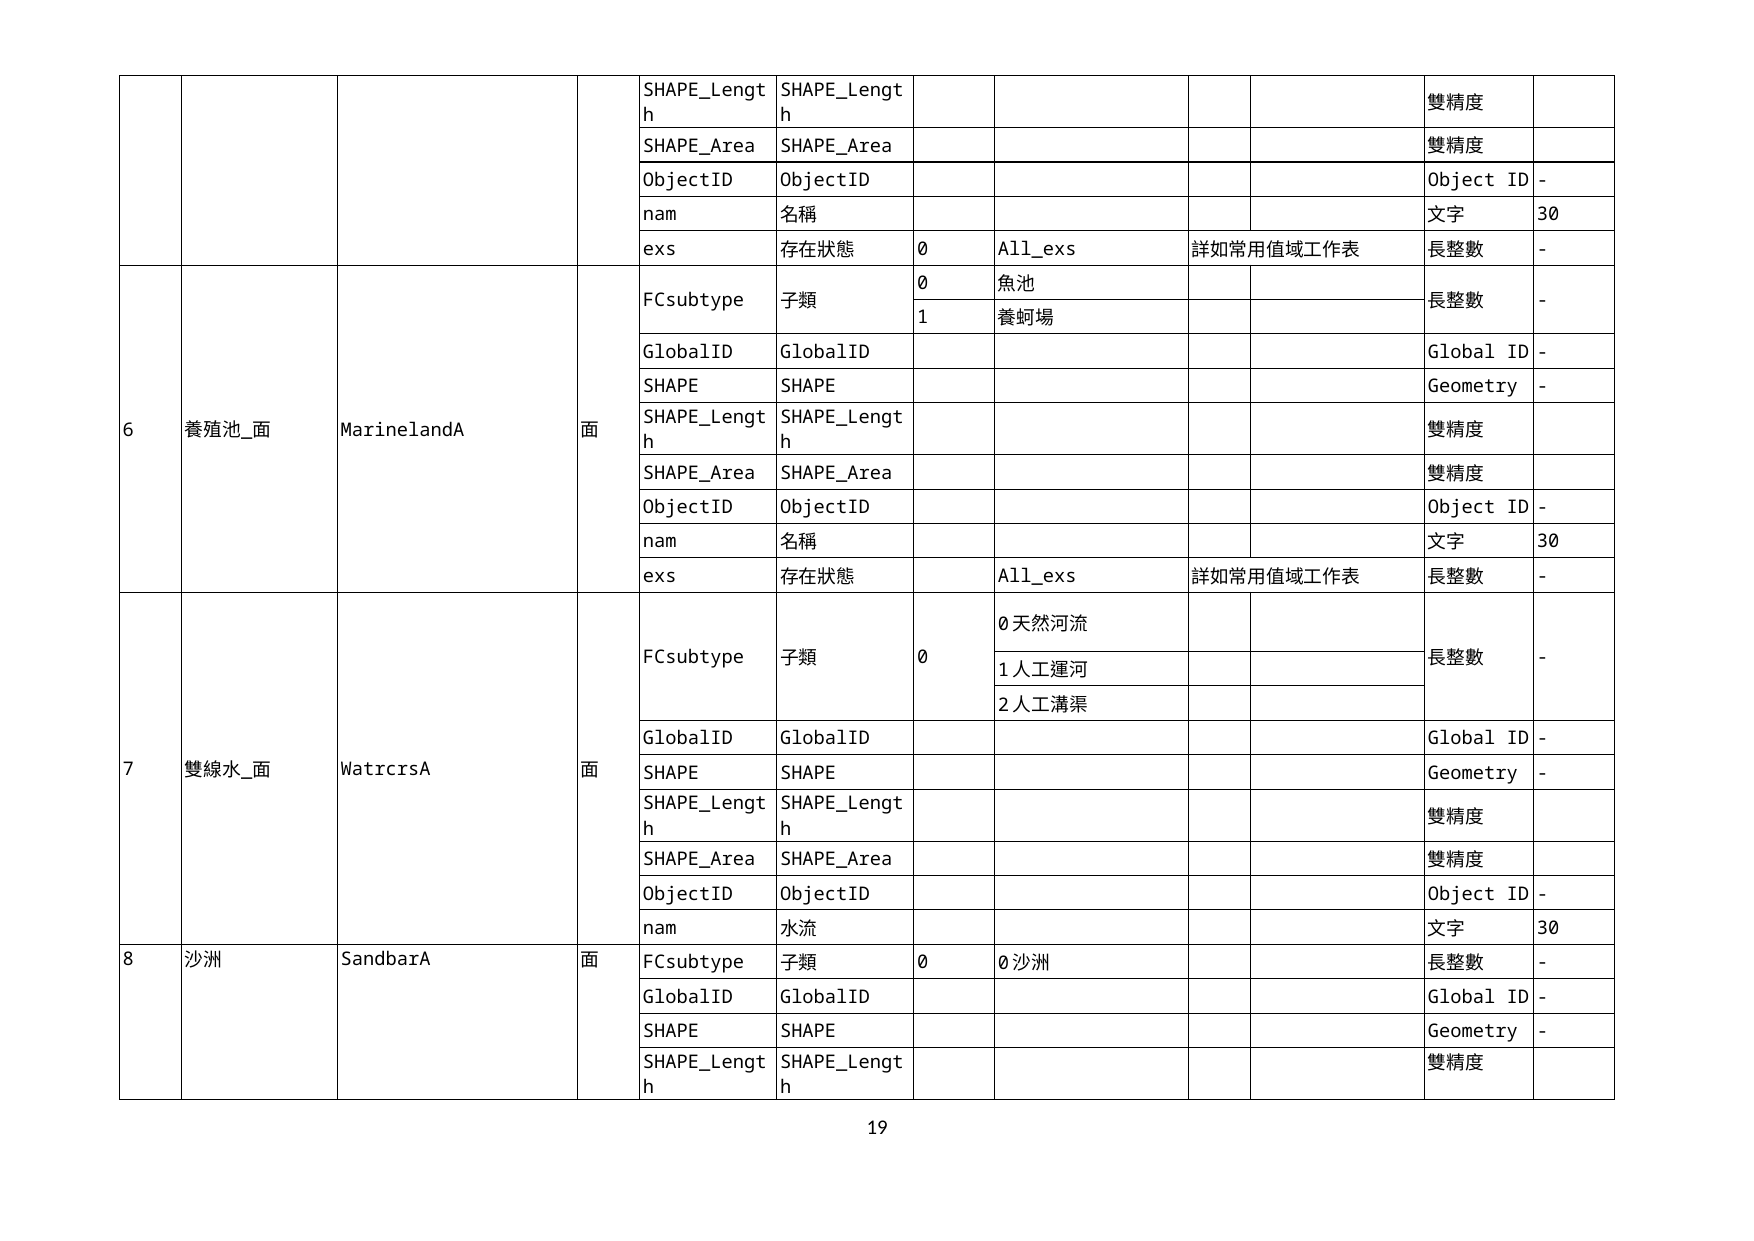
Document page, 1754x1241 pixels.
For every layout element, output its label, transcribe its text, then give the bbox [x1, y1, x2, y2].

table_cell [1251, 755, 1424, 788]
table_cell - [1534, 558, 1614, 592]
table_cell GlobalID [777, 334, 913, 368]
table_cell Object ID [1425, 490, 1533, 523]
table_cell [1251, 842, 1424, 875]
table_cell [995, 334, 1188, 368]
table_cell 0沙洲 [995, 945, 1188, 978]
table_cell GlobalID [777, 721, 913, 754]
table_cell SHAPE [640, 1014, 776, 1047]
table_cell [1251, 979, 1424, 1012]
table_cell [1189, 876, 1250, 909]
table_cell [1189, 979, 1250, 1012]
table_cell All_exs [995, 231, 1188, 264]
table_cell 雙精度 [1425, 455, 1533, 488]
table_cell [1251, 686, 1424, 720]
table_cell 雙精度 [1425, 842, 1533, 875]
table_cell [1189, 128, 1250, 161]
table_cell [914, 910, 994, 944]
table_cell [1189, 334, 1250, 368]
table_cell Object ID [1425, 876, 1533, 909]
table_cell [1189, 1014, 1250, 1047]
table_cell [1189, 755, 1250, 788]
table_cell 0 [914, 593, 994, 720]
table_cell [578, 76, 639, 264]
table_cell [1251, 721, 1424, 754]
table_cell 0天然河流 [995, 593, 1188, 651]
table_cell [1251, 652, 1424, 685]
table_cell 7 [120, 593, 181, 944]
table_cell 面 [578, 593, 639, 944]
table_cell SHAPE_Length [640, 790, 776, 841]
table_cell 面 [578, 945, 639, 1099]
table_cell [1251, 128, 1424, 161]
table_cell 30 [1534, 197, 1614, 230]
table_cell [1189, 842, 1250, 875]
table_cell [1251, 334, 1424, 368]
table_cell 2人工溝渠 [995, 686, 1188, 720]
table_cell SHAPE_Area [777, 128, 913, 161]
table_cell [1534, 455, 1614, 488]
table_cell SHAPE [777, 369, 913, 402]
table_cell [1189, 369, 1250, 402]
table_cell SHAPE_Area [640, 842, 776, 875]
table_cell 存在狀態 [777, 558, 913, 592]
table_cell 雙精度 [1425, 790, 1533, 841]
table_cell - [1534, 163, 1614, 196]
table_cell 詳如常用值域工作表 [1189, 231, 1424, 264]
table_cell 養殖池_面 [182, 266, 337, 592]
table_cell All_exs [995, 558, 1188, 592]
table_cell 養蚵場 [995, 300, 1188, 333]
table_cell 0 [914, 266, 994, 299]
table_cell [914, 721, 994, 754]
table_cell 長整數 [1425, 558, 1533, 592]
table_cell [914, 1014, 994, 1047]
table_cell 名稱 [777, 524, 913, 557]
table_cell FCsubtype [640, 945, 776, 978]
table_cell GlobalID [640, 979, 776, 1012]
table_cell ObjectID [777, 876, 913, 909]
table_cell - [1534, 876, 1614, 909]
table_cell - [1534, 979, 1614, 1012]
table_cell [995, 790, 1188, 841]
table_cell [914, 842, 994, 875]
table_cell [1189, 197, 1250, 230]
table_cell [1251, 1014, 1424, 1047]
table_cell [1251, 490, 1424, 523]
table_cell [1534, 128, 1614, 161]
table_cell GlobalID [640, 334, 776, 368]
table_cell 1 [914, 300, 994, 333]
table_cell SandbarA [338, 945, 577, 1099]
table_cell [1251, 403, 1424, 454]
table_cell [1189, 910, 1250, 944]
table_cell [914, 369, 994, 402]
table_cell [1189, 163, 1250, 196]
table_cell 長整數 [1425, 266, 1533, 333]
table_cell SHAPE [640, 369, 776, 402]
table_cell [914, 128, 994, 161]
table_cell [1251, 300, 1424, 333]
table_cell FCsubtype [640, 266, 776, 333]
table_cell Global ID [1425, 334, 1533, 368]
table_cell SHAPE_Area [640, 128, 776, 161]
table_cell ObjectID [777, 163, 913, 196]
table_cell 文字 [1425, 910, 1533, 944]
table_cell [1251, 593, 1424, 651]
table_cell 雙線水_面 [182, 593, 337, 944]
table_cell 長整數 [1425, 945, 1533, 978]
table_cell 存在狀態 [777, 231, 913, 264]
table_cell 文字 [1425, 524, 1533, 557]
table_cell - [1534, 490, 1614, 523]
table_cell [1189, 266, 1250, 299]
table_cell [1251, 266, 1424, 299]
table_cell [1189, 721, 1250, 754]
table_cell [1251, 945, 1424, 978]
table_cell - [1534, 231, 1614, 264]
table_cell [1251, 1048, 1424, 1099]
table_cell WatrcrsA [338, 593, 577, 944]
table_cell [995, 524, 1188, 557]
table_cell [338, 76, 577, 264]
table_cell [914, 876, 994, 909]
table_cell exs [640, 558, 776, 592]
table_cell [1189, 490, 1250, 523]
table_cell [1534, 1048, 1614, 1099]
table_cell FCsubtype [640, 593, 776, 720]
table_cell [995, 755, 1188, 788]
table_cell SHAPE_Area [777, 842, 913, 875]
table_cell [1189, 524, 1250, 557]
table_cell ObjectID [777, 490, 913, 523]
table_cell SHAPE [777, 755, 913, 788]
table_cell [1189, 686, 1250, 720]
table_cell [914, 1048, 994, 1099]
table_cell 魚池 [995, 266, 1188, 299]
table_cell [914, 334, 994, 368]
table_cell [1189, 300, 1250, 333]
table_cell [1251, 163, 1424, 196]
table_cell GlobalID [640, 721, 776, 754]
table_cell [120, 76, 181, 264]
table_cell [1251, 369, 1424, 402]
table_cell [995, 842, 1188, 875]
table_cell [914, 455, 994, 488]
table_cell - [1534, 945, 1614, 978]
table_cell 長整數 [1425, 593, 1533, 720]
table_cell [995, 403, 1188, 454]
table_cell GlobalID [777, 979, 913, 1012]
table_cell [914, 197, 994, 230]
table_cell [995, 163, 1188, 196]
table_cell 雙精度 [1425, 403, 1533, 454]
table_cell - [1534, 755, 1614, 788]
table_cell SHAPE_Area [777, 455, 913, 488]
table_cell [995, 369, 1188, 402]
table_cell 文字 [1425, 197, 1533, 230]
table_cell 0 [914, 231, 994, 264]
table_cell MarinelandA [338, 266, 577, 592]
table_cell 水流 [777, 910, 913, 944]
table_cell [1534, 76, 1614, 127]
table_cell [914, 558, 994, 592]
table_cell 長整數 [1425, 231, 1533, 264]
table_cell [1251, 790, 1424, 841]
table_cell Object ID [1425, 163, 1533, 196]
table_cell [1534, 842, 1614, 875]
table_cell Global ID [1425, 721, 1533, 754]
table_cell [914, 76, 994, 127]
table_cell Global ID [1425, 979, 1533, 1012]
table_cell - [1534, 1014, 1614, 1047]
table_cell [995, 128, 1188, 161]
table_cell SHAPE_Length [777, 403, 913, 454]
table_cell - [1534, 266, 1614, 333]
table_cell [914, 163, 994, 196]
table_cell [995, 876, 1188, 909]
table_cell nam [640, 197, 776, 230]
table_cell 子類 [777, 945, 913, 978]
table_cell 子類 [777, 593, 913, 720]
table_cell [995, 1014, 1188, 1047]
table_cell 雙精度 [1425, 76, 1533, 127]
table_cell [1189, 1048, 1250, 1099]
table_cell SHAPE [640, 755, 776, 788]
table_cell [1251, 76, 1424, 127]
table_cell [1189, 652, 1250, 685]
table_cell nam [640, 910, 776, 944]
table_cell 30 [1534, 524, 1614, 557]
table_cell 8 [120, 945, 181, 1099]
table_cell SHAPE [777, 1014, 913, 1047]
table_cell SHAPE_Length [640, 1048, 776, 1099]
table_cell - [1534, 369, 1614, 402]
table_cell [1251, 197, 1424, 230]
table_cell Geometry [1425, 1014, 1533, 1047]
table_cell - [1534, 334, 1614, 368]
table_cell 面 [578, 266, 639, 592]
table_cell [995, 455, 1188, 488]
table_cell [995, 721, 1188, 754]
table_cell SHAPE_Area [640, 455, 776, 488]
table_cell [1251, 876, 1424, 909]
table_cell SHAPE_Length [640, 403, 776, 454]
table_cell SHAPE_Length [777, 1048, 913, 1099]
table_cell Geometry [1425, 755, 1533, 788]
table_cell [914, 790, 994, 841]
table_cell 名稱 [777, 197, 913, 230]
table_cell 沙洲 [182, 945, 337, 1099]
table_cell SHAPE_Length [777, 76, 913, 127]
table_cell [995, 490, 1188, 523]
table_cell [914, 403, 994, 454]
table_cell [1189, 76, 1250, 127]
table_cell 0 [914, 945, 994, 978]
table_cell [1189, 403, 1250, 454]
table_cell [1189, 593, 1250, 651]
table_cell [914, 979, 994, 1012]
table_cell - [1534, 593, 1614, 720]
table_cell [1189, 455, 1250, 488]
table_cell [914, 490, 994, 523]
table_cell 30 [1534, 910, 1614, 944]
table_cell exs [640, 231, 776, 264]
table_cell SHAPE_Length [640, 76, 776, 127]
table_cell 1人工運河 [995, 652, 1188, 685]
table_cell [995, 1048, 1188, 1099]
table_cell [1251, 455, 1424, 488]
table_cell [1189, 790, 1250, 841]
table_cell [995, 76, 1188, 127]
table_cell [995, 979, 1188, 1012]
table_cell [1251, 910, 1424, 944]
table_cell Geometry [1425, 369, 1533, 402]
table_cell ObjectID [640, 490, 776, 523]
table_cell [914, 524, 994, 557]
table_cell [995, 197, 1188, 230]
table_cell [995, 910, 1188, 944]
table_cell [182, 76, 337, 264]
table_cell 雙精度 [1425, 1048, 1533, 1099]
table_cell SHAPE_Length [777, 790, 913, 841]
table_cell [1251, 524, 1424, 557]
table_cell [1534, 790, 1614, 841]
table_cell ObjectID [640, 163, 776, 196]
table_cell [914, 755, 994, 788]
table_cell [1534, 403, 1614, 454]
table_cell ObjectID [640, 876, 776, 909]
table_cell nam [640, 524, 776, 557]
table_cell 雙精度 [1425, 128, 1533, 161]
table_cell 詳如常用值域工作表 [1189, 558, 1424, 592]
table_cell 6 [120, 266, 181, 592]
table_cell - [1534, 721, 1614, 754]
table_cell 子類 [777, 266, 913, 333]
table_cell [1189, 945, 1250, 978]
